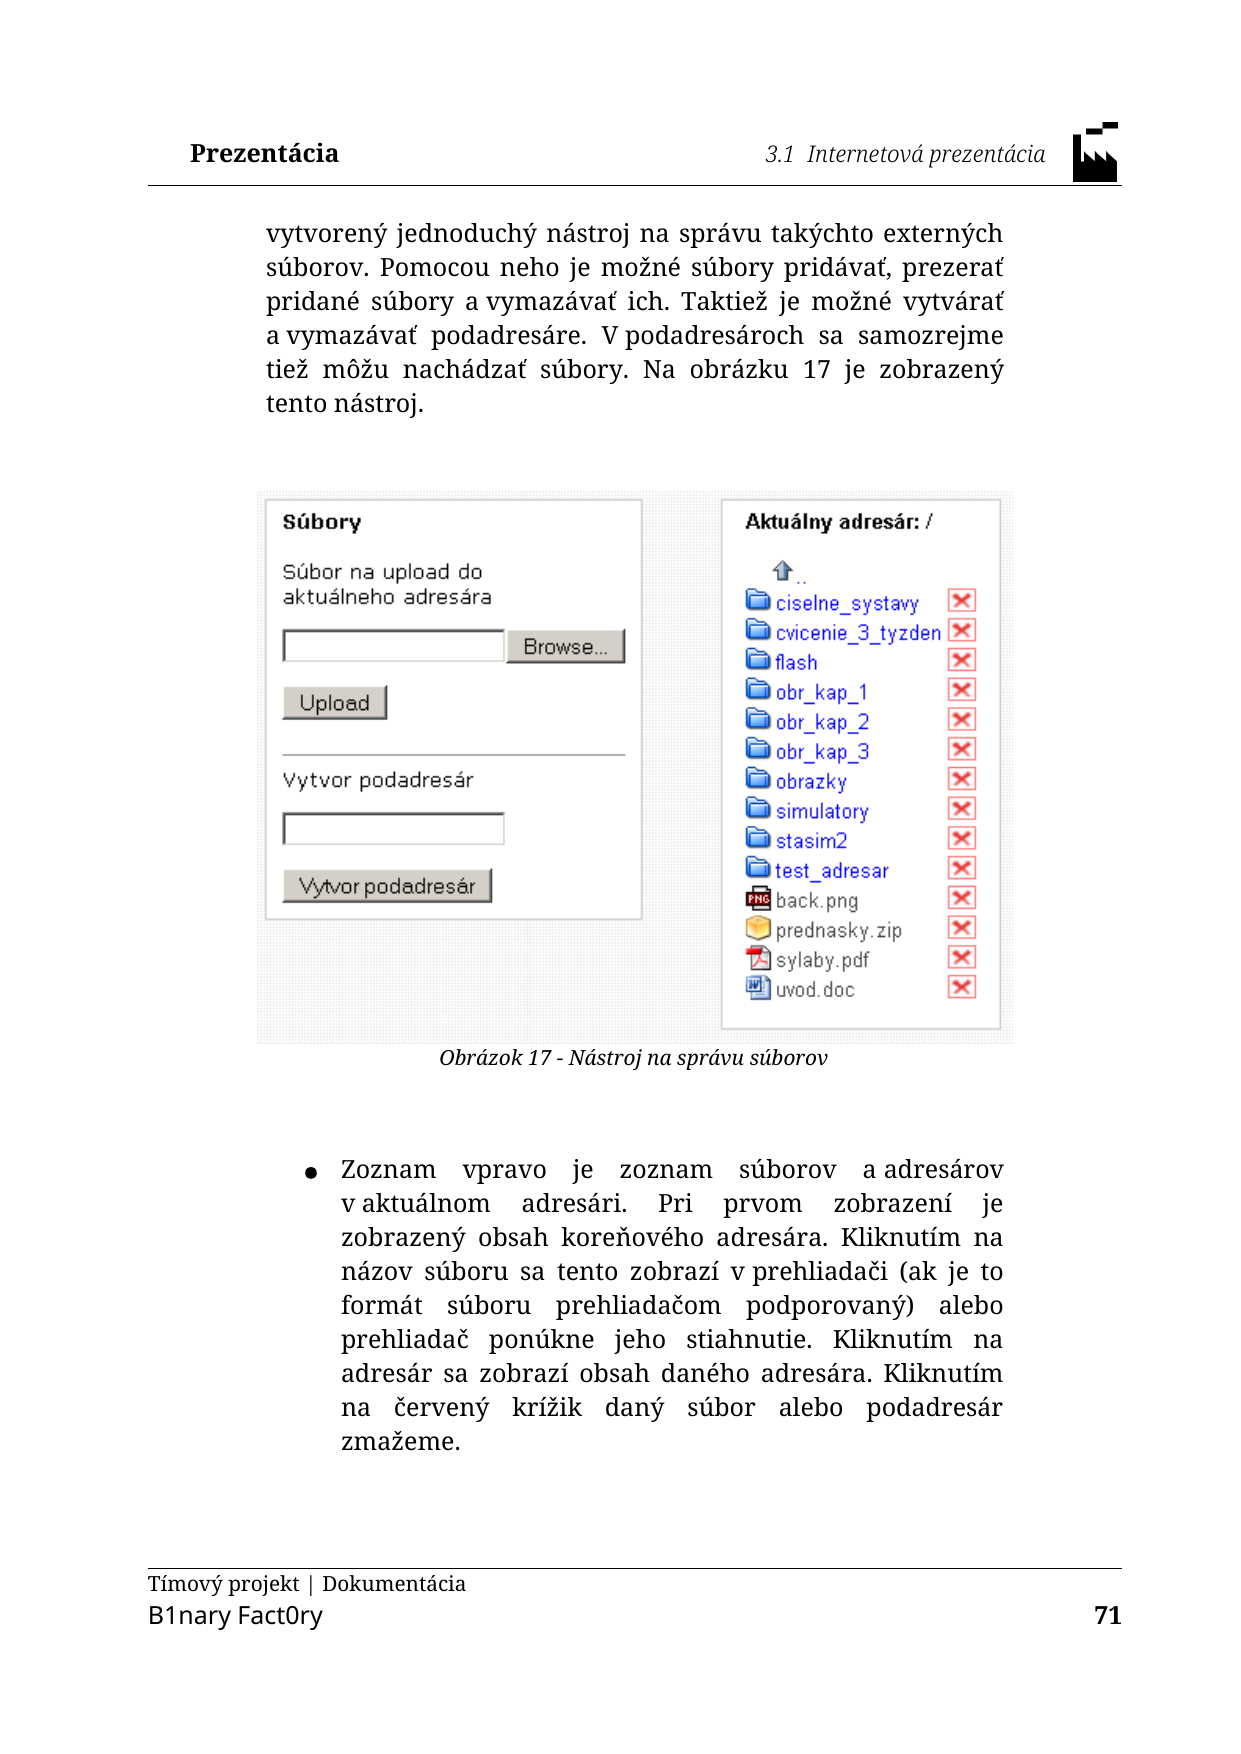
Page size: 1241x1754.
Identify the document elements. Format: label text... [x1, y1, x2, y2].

picture [1073, 122, 1118, 182]
text Obrázok 17 - Nástroj na správu súborov [257, 1044, 1013, 1072]
list Zoznam vpravo je zoznam súborov a adresárov v aktuálnom adresári. Pri prvom zobrazení je zobrazený obsah koreňového adresára. Kliknutím na názov súboru sa tento zobrazí v prehliadači (ak je to formát súboru prehliadačom podporovaný) alebo prehliadač ponúkne jeho stiahnutie. Kliknutím na adresár sa zobrazí obsah daného adresára. Kliknutím na červený krížik daný súbor alebo podadresár zmažeme. [303, 1151, 1004, 1458]
picture [257, 490, 1014, 1044]
text vytvorený jednoduchý nástroj na správu takýchto externých súborov. Pomocou neho je možné súbory pridávať, prezerať pridané súbory a vymazávať ich. Taktiež je možné vytvárať a vymazávať podadresáre. V podadresároch sa samozrejme tiež môžu nachádzať súbory. Na obrázku 17 je zobrazený tento nástroj. [266, 216, 1004, 420]
